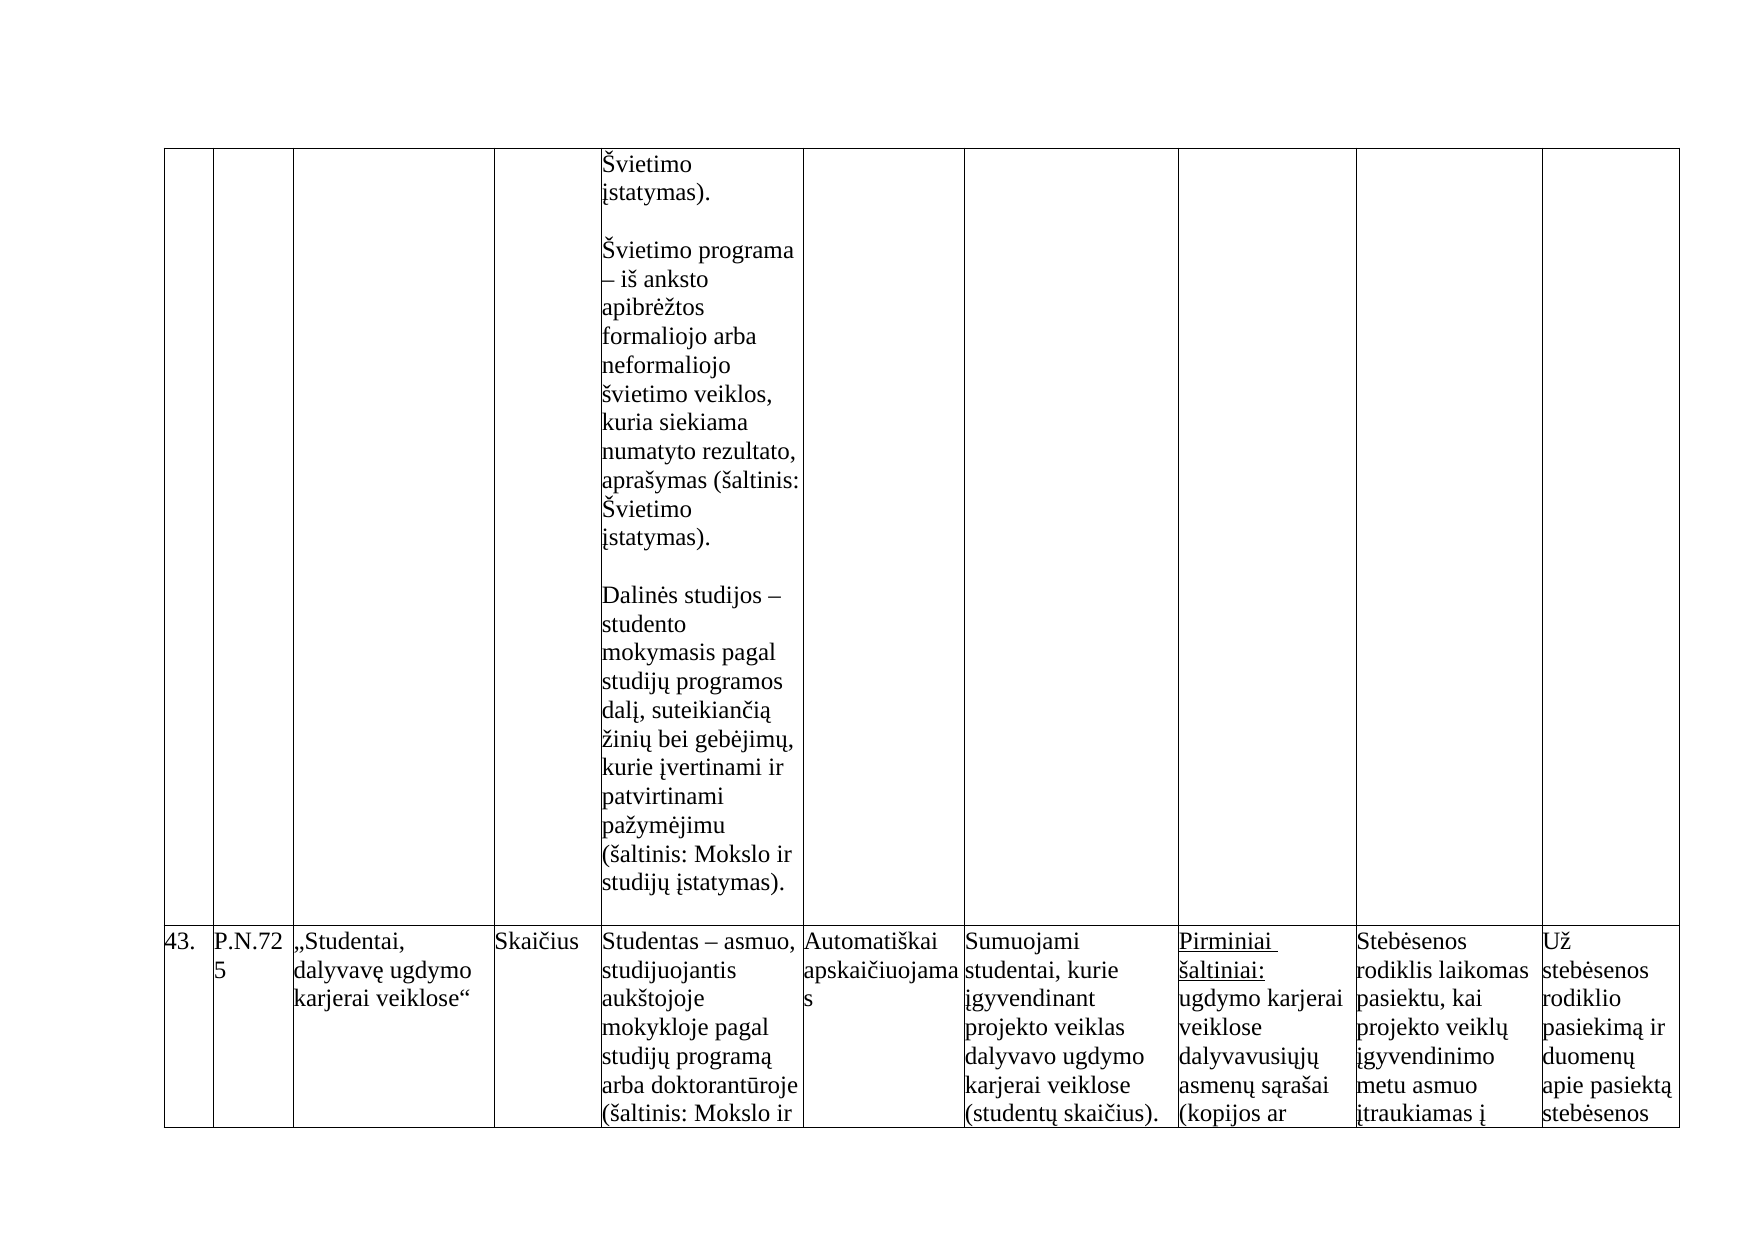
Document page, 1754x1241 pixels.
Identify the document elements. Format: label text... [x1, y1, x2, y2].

table_cell [965, 149, 1178, 925]
table_cell Stebėsenos rodiklis laikomas pasiektu, kai projekto veiklų įgyvendinimo metu asmuo įtraukiamas į [1357, 926, 1542, 1127]
table_cell [165, 149, 213, 925]
table_cell Pirminiai šaltiniai: ugdymo karjerai veiklose dalyvavusiųjų asmenų sąrašai (kopijos ar [1179, 926, 1356, 1127]
table_cell Už stebėsenos rodiklio pasiekimą ir duomenų apie pasiektą stebėsenos [1543, 926, 1679, 1127]
table_cell „Studentai, dalyvavę ugdymo karjerai veiklose“ [294, 926, 494, 1127]
table_cell Skaičius [495, 926, 601, 1127]
table_cell [294, 149, 494, 925]
table_cell [1543, 149, 1679, 925]
table_cell 43. [165, 926, 213, 1127]
table_cell [1357, 149, 1542, 925]
table_cell [804, 149, 964, 925]
table_cell Studentas – asmuo, studijuojantis aukštojoje mokykloje pagal studijų programą arba doktorantūroje (šaltinis: Mokslo ir [602, 926, 803, 1127]
table_cell Švietimo įstatymas). Švietimo programa – iš anksto apibrėžtos formaliojo arba neformaliojo švietimo veiklos, kuria siekiama numatyto rezultato, aprašymas (šaltinis: Švietimo įstatymas). Dalinės studijos – studento mokymasis pagal studijų programos dalį, suteikiančią žinių bei gebėjimų, kurie įvertinami ir patvirtinami pažymėjimu (šaltinis: Mokslo ir studijų įstatymas). [602, 149, 803, 925]
table_cell [495, 149, 601, 925]
table_cell P.N.725 [214, 926, 293, 1127]
table_cell [214, 149, 293, 925]
table_cell Automatiškai apskaičiuojamas [804, 926, 964, 1127]
table_cell [1179, 149, 1356, 925]
table_cell Sumuojami studentai, kurie įgyvendinant projekto veiklas dalyvavo ugdymo karjerai veiklose (studentų skaičius). [965, 926, 1178, 1127]
